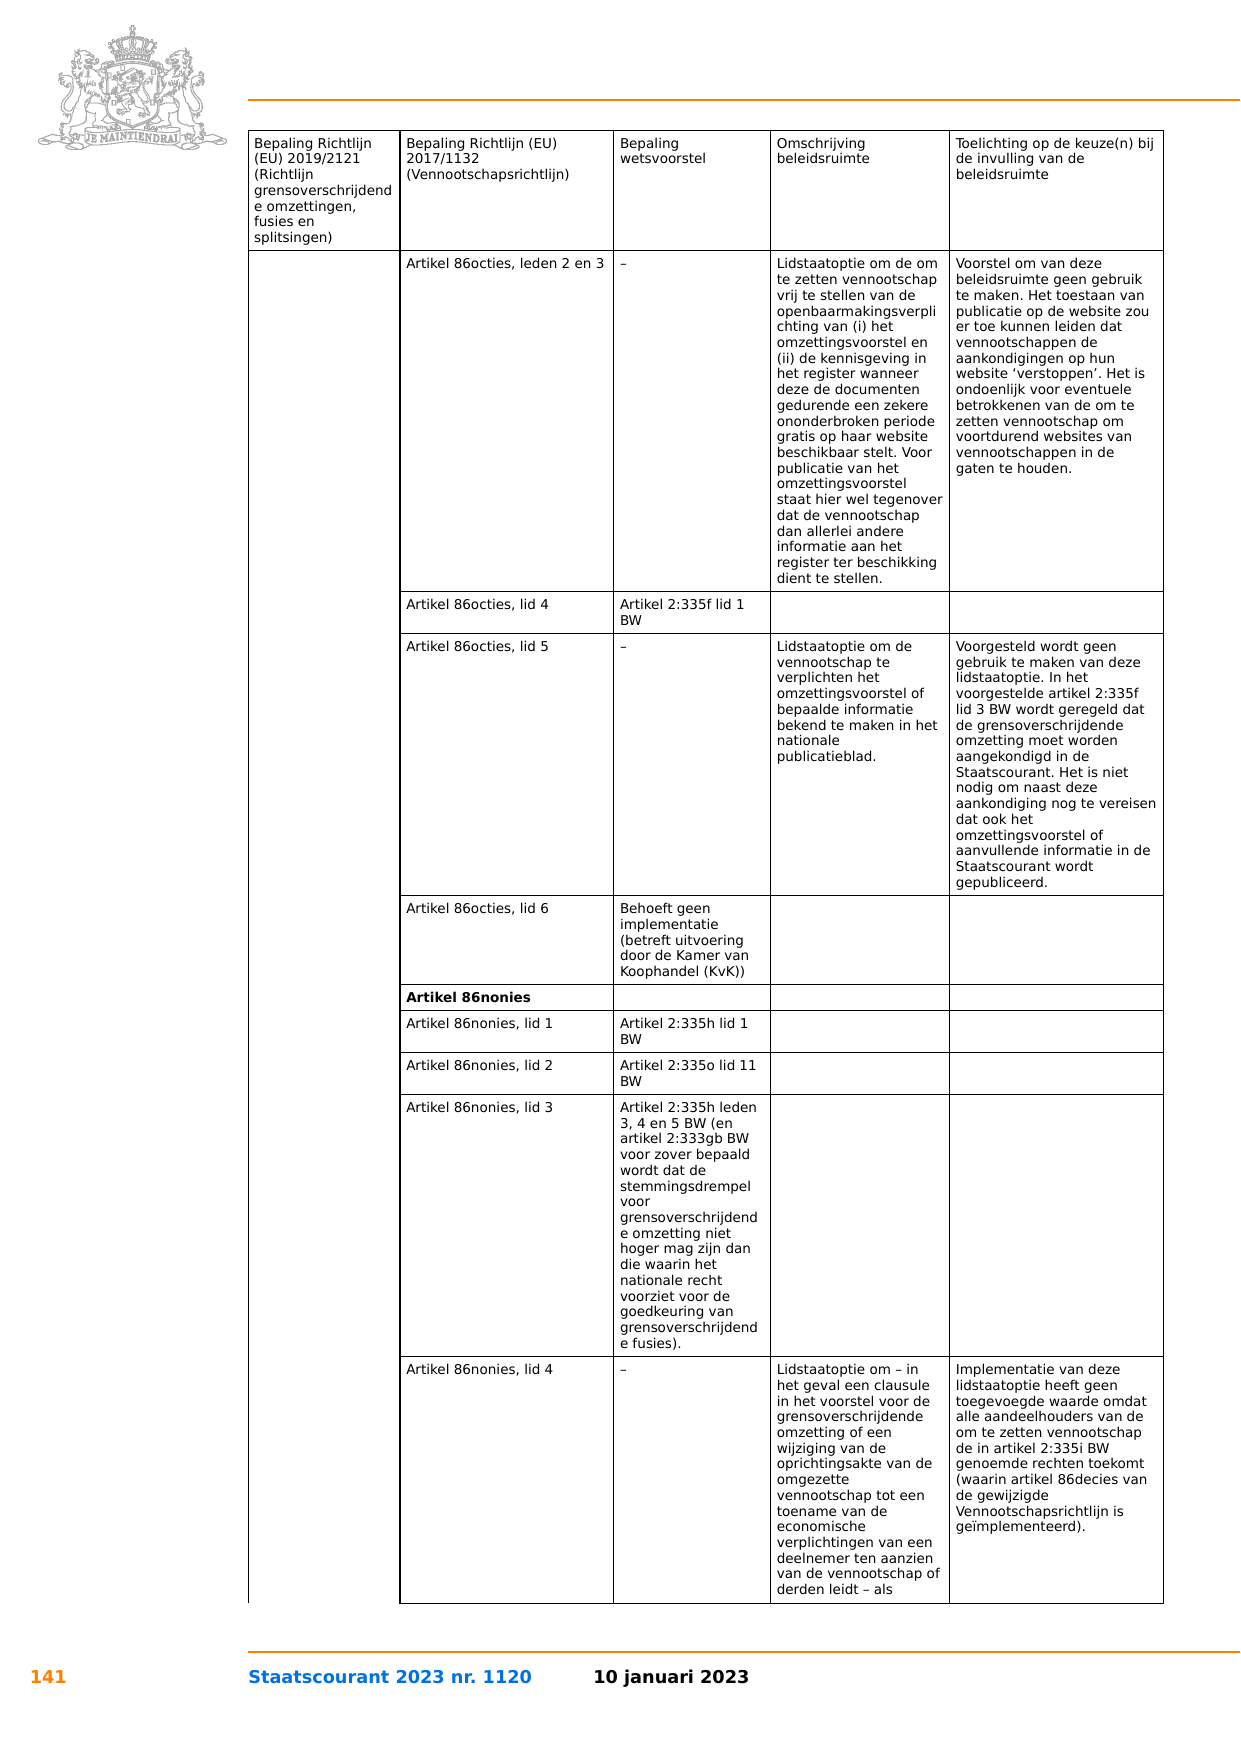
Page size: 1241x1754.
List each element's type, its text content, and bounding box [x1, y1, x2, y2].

table_cell [950, 1011, 1163, 1052]
table_cell Artikel 86octies, lid 6 [401, 896, 613, 984]
table_cell – [614, 1357, 770, 1602]
table_cell Artikel 2:335f lid 1 BW [614, 592, 770, 633]
table_cell [771, 1011, 949, 1052]
table_header Bepaling Richtlijn (EU) 2017/1132 (Vennootschapsrichtlijn) [401, 131, 613, 250]
table_cell Lidstaatoptie om de vennootschap te verplichten het omzettingsvoorstel of bepaalde informatie bekend te maken in het nationale publicatieblad. [771, 634, 949, 895]
table_cell Voorgesteld wordt geen gebruik te maken van deze lidstaatoptie. In het voorgestelde artikel 2:335f lid 3 BW wordt geregeld dat de grensoverschrijdende omzetting moet worden aangekondigd in de Staatscourant. Het is niet nodig om naast deze aankondiging nog te vereisen dat ook het omzettingsvoorstel of aanvullende informatie in de Staatscourant wordt gepubliceerd. [950, 634, 1163, 895]
table_header Bepaling Richtlijn (EU) 2019/2121 (Richtlijn grensoverschrijdende omzettingen, fusies en splitsingen) [249, 131, 399, 250]
table_cell Behoeft geen implementatie (betreft uitvoering door de Kamer van Koophandel (KvK)) [614, 896, 770, 984]
table_cell [950, 1095, 1163, 1356]
table_cell [249, 251, 399, 591]
table_cell [249, 1052, 399, 1094]
table_header Omschrijving beleidsruimte [771, 131, 949, 250]
table_cell [249, 1094, 399, 1356]
table_cell [950, 1053, 1163, 1094]
table_header Bepaling wetsvoorstel [614, 131, 770, 250]
table_cell Implementatie van deze lidstaatoptie heeft geen toegevoegde waarde omdat alle aandeelhouders van de om te zetten vennootschap de in artikel 2:335i BW genoemde rechten toekomt (waarin artikel 86decies van de gewijzigde Vennootschapsrichtlijn is geïmplementeerd). [950, 1357, 1163, 1602]
table_cell [950, 896, 1163, 984]
table_cell Voorstel om van deze beleidsruimte geen gebruik te maken. Het toestaan van publicatie op de website zou er toe kunnen leiden dat vennootschappen de aankondigingen op hun website ‘verstoppen’. Het is ondoenlijk voor eventuele betrokkenen van de om te zetten vennootschap om voortdurend websites van vennootschappen in de gaten te houden. [950, 251, 1163, 591]
table_cell [950, 592, 1163, 633]
table_cell Artikel 86nonies, lid 4 [401, 1357, 613, 1602]
table_cell [249, 984, 399, 1010]
table_cell Artikel 2:335h leden 3, 4 en 5 BW (en artikel 2:333gb BW voor zover bepaald wordt dat de stemmingsdrempel voor grensoverschrijdende omzetting niet hoger mag zijn dan die waarin het nationale recht voorziet voor de goedkeuring van grensoverschrijdende fusies). [614, 1095, 770, 1356]
table_cell [950, 985, 1163, 1010]
table_cell [771, 1053, 949, 1094]
table_cell [771, 985, 949, 1010]
table_cell Artikel 2:335h lid 1 BW [614, 1011, 770, 1052]
table_cell – [614, 251, 770, 591]
table_cell [249, 1010, 399, 1052]
table_header Toelichting op de keuze(n) bij de invulling van de beleidsruimte [950, 131, 1163, 250]
table_cell Artikel 86octies, leden 2 en 3 [401, 251, 613, 591]
table_cell [771, 896, 949, 984]
table_cell [249, 633, 399, 895]
table_cell Artikel 86octies, lid 4 [401, 592, 613, 633]
table_cell [771, 1095, 949, 1356]
table_cell [249, 591, 399, 633]
table_cell Artikel 86nonies, lid 3 [401, 1095, 613, 1356]
table_cell [614, 985, 770, 1010]
table_cell Artikel 86nonies [401, 985, 613, 1010]
table_cell Artikel 2:335o lid 11 BW [614, 1053, 770, 1094]
table_cell – [614, 634, 770, 895]
table_cell Artikel 86nonies, lid 2 [401, 1053, 613, 1094]
table_cell Lidstaatoptie om – in het geval een clausule in het voorstel voor de grensoverschrijdende omzetting of een wijziging van de oprichtingsakte van de omgezette vennootschap tot een toename van de economische verplichtingen van een deelnemer ten aanzien van de vennootschap of derden leidt – als [771, 1357, 949, 1602]
picture [38, 25, 227, 150]
table_cell [249, 895, 399, 984]
table_cell [249, 1356, 399, 1602]
table_cell Artikel 86octies, lid 5 [401, 634, 613, 895]
table_cell Lidstaatoptie om de om te zetten vennootschap vrij te stellen van de openbaarmakingsverplichting van (i) het omzettingsvoorstel en (ii) de kennisgeving in het register wanneer deze de documenten gedurende een zekere ononderbroken periode gratis op haar website beschikbaar stelt. Voor publicatie van het omzettingsvoorstel staat hier wel tegenover dat de vennootschap dan allerlei andere informatie aan het register ter beschikking dient te stellen. [771, 251, 949, 591]
table_cell [771, 592, 949, 633]
table_cell Artikel 86nonies, lid 1 [401, 1011, 613, 1052]
